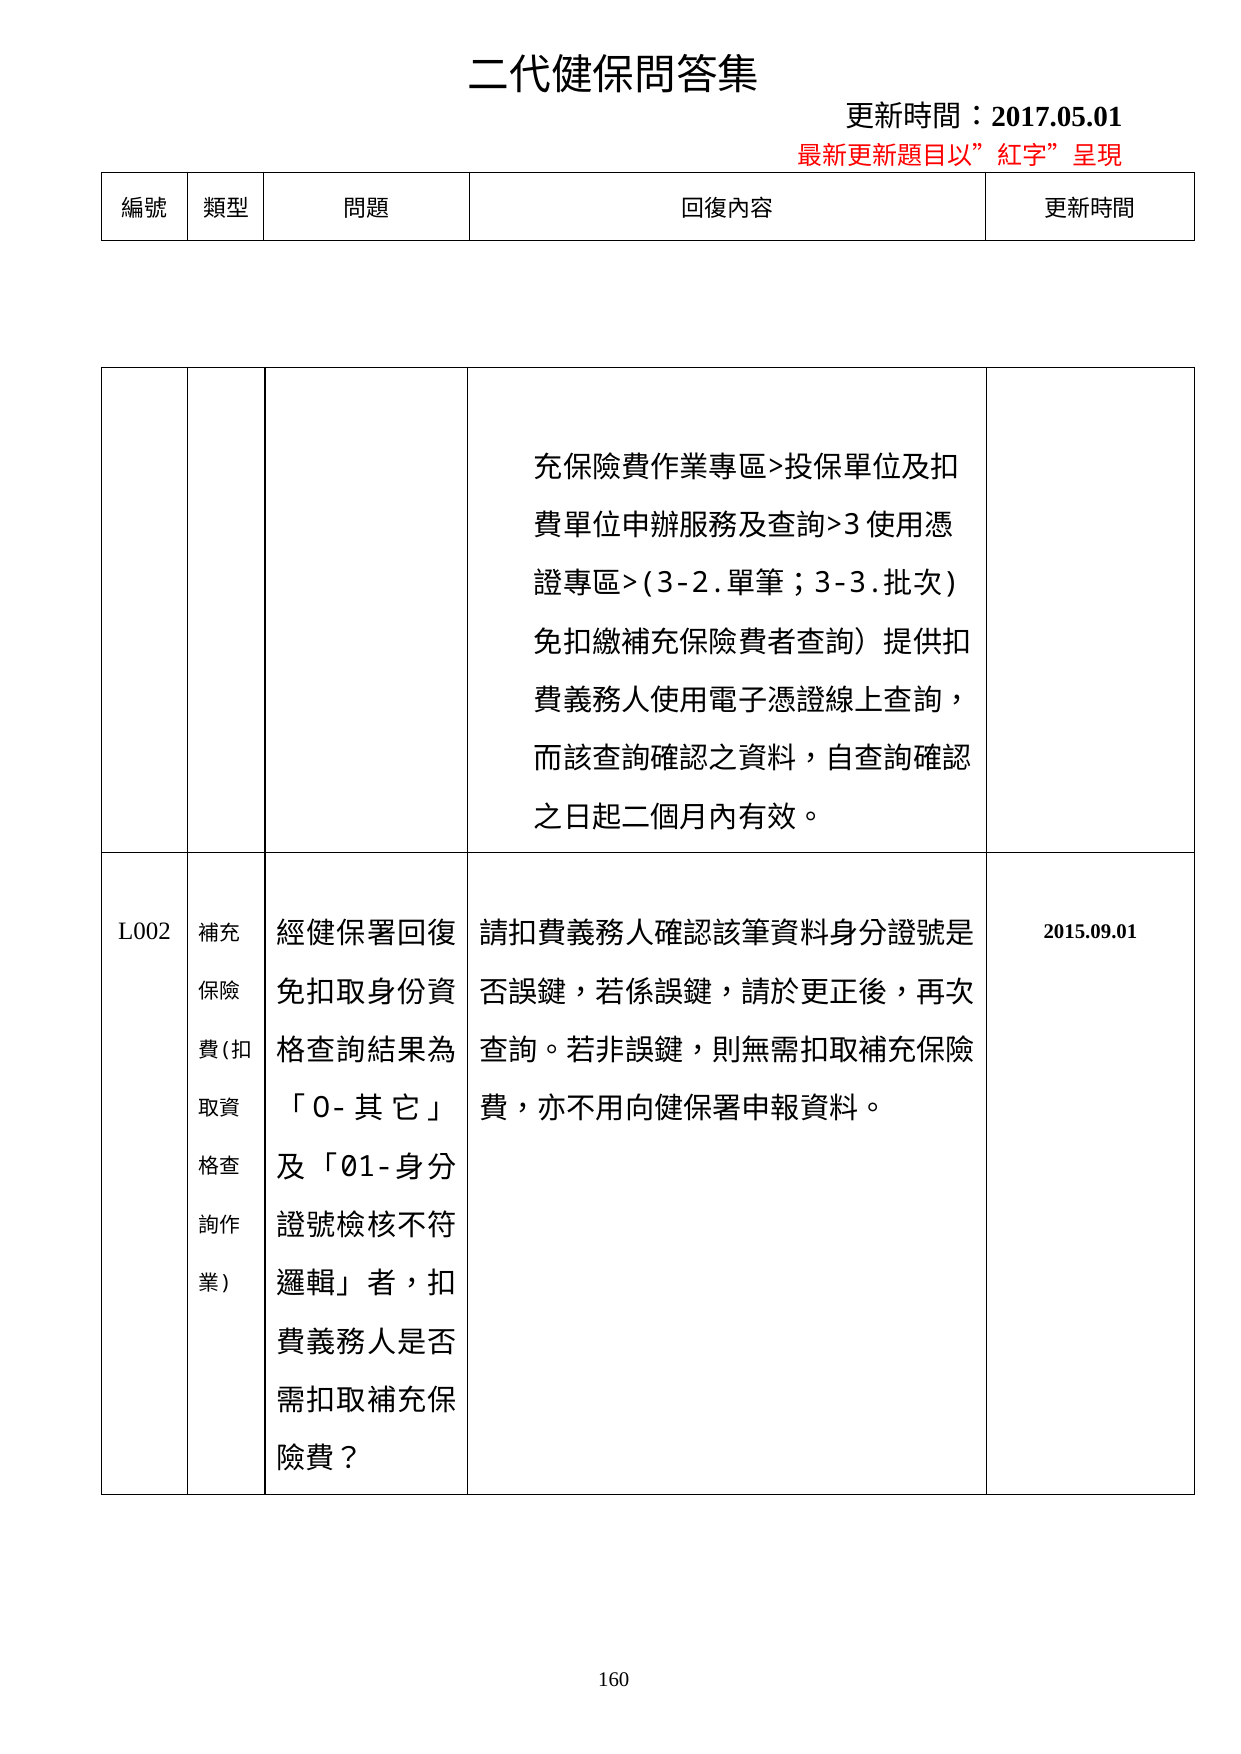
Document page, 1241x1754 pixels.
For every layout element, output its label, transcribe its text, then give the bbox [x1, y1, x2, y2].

table_cell [987, 368, 1194, 852]
table_cell 經健保署回復免扣取身份資格查詢結果為「O-其它」及「01-身分證號檢核不符邏輯」者，扣費義務人是否需扣取補充保險費？ [266, 853, 467, 1494]
table_cell [102, 368, 187, 852]
table_cell 2015.09.01 [987, 853, 1194, 1494]
table_cell L002 [102, 853, 187, 1494]
table_cell 充保險費作業專區>投保單位及扣費單位申辦服務及查詢>3使用憑證專區>(3-2.單筆；3-3.批次)免扣繳補充保險費者查詢）提供扣費義務人使用電子憑證線上查詢，而該查詢確認之資料，自查詢確認之日起二個月內有效。 [468, 368, 986, 852]
table_cell 補充保險費(扣取資格查詢作業) [188, 853, 264, 1494]
table_cell 請扣費義務人確認該筆資料身分證號是否誤鍵，若係誤鍵，請於更正後，再次查詢。若非誤鍵，則無需扣取補充保險費，亦不用向健保署申報資料。 [468, 853, 986, 1494]
table_cell [266, 368, 467, 852]
table_cell [188, 368, 264, 852]
